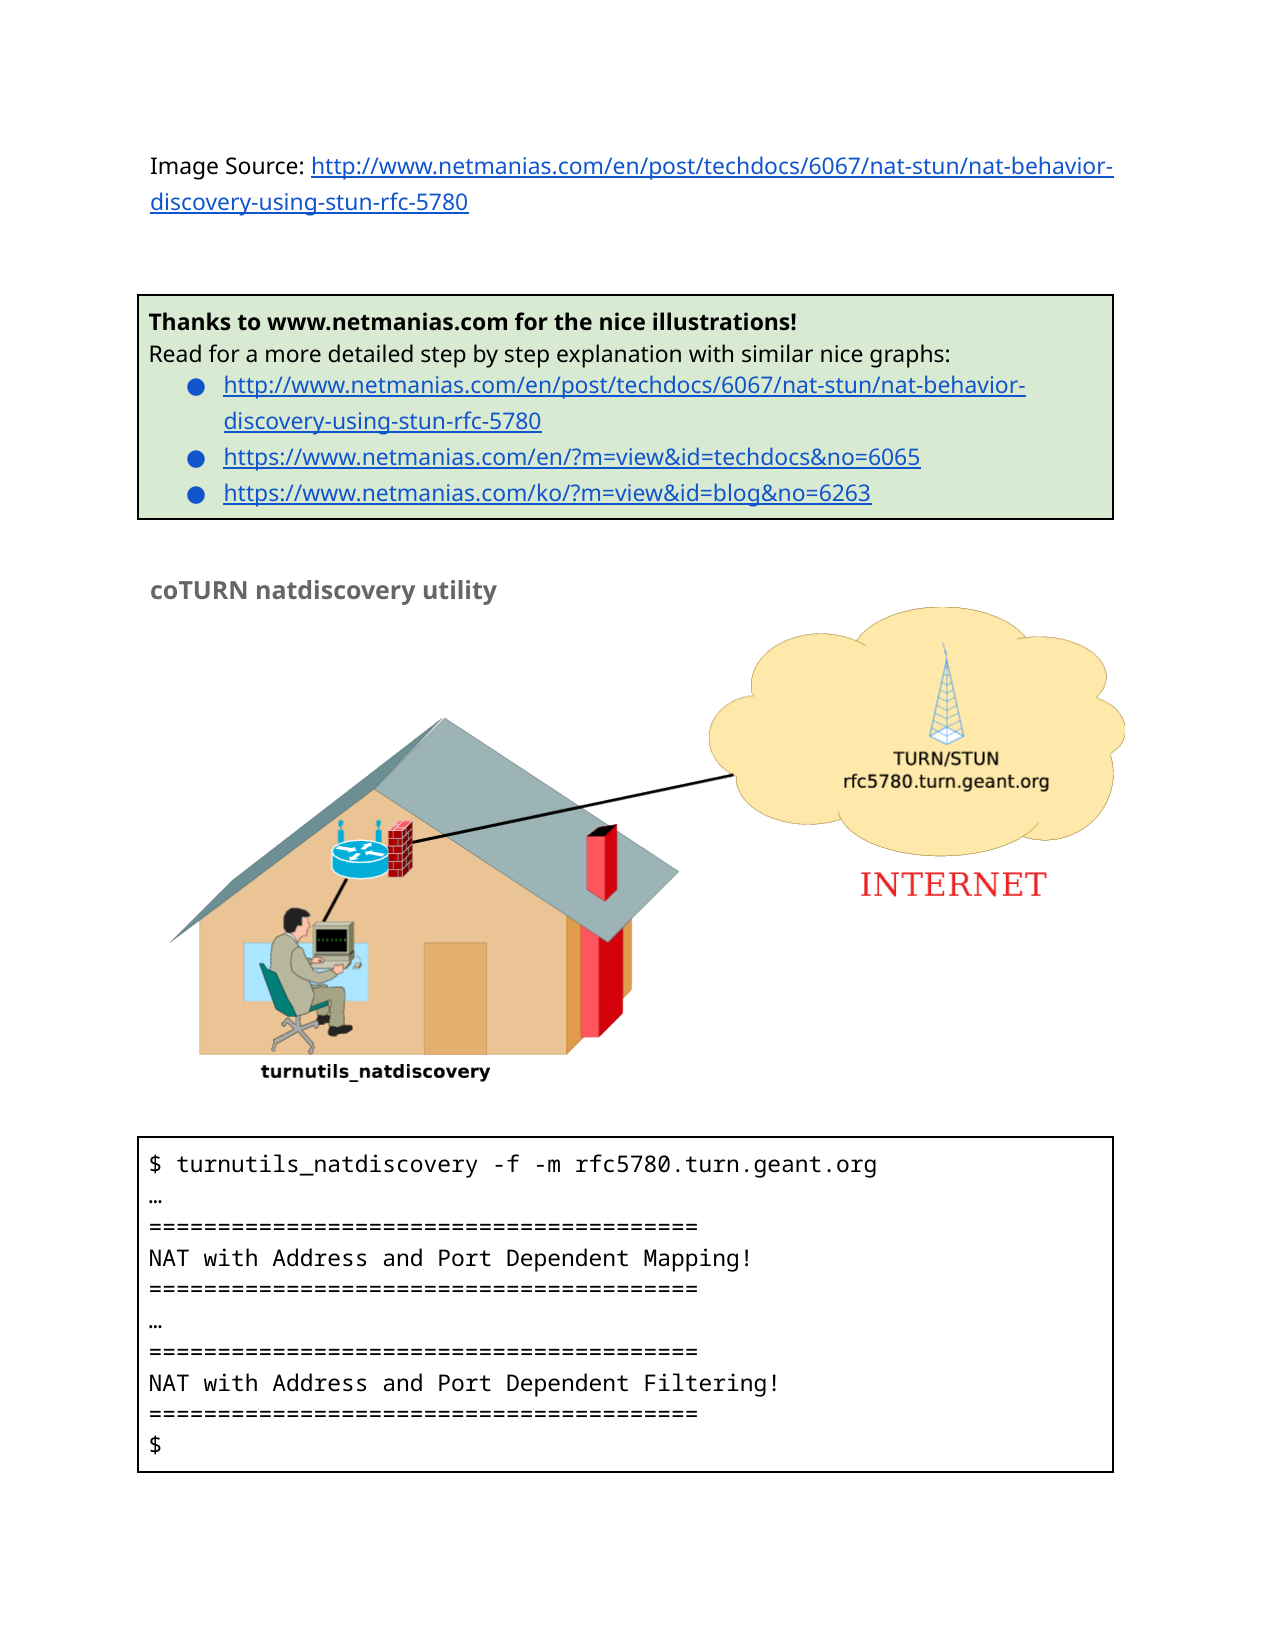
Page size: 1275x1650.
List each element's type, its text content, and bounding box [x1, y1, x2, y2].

subtitle coTURN natdiscovery utility [150, 573, 1125, 607]
picture [150, 607, 1125, 1082]
table_header $ turnutils_natdiscovery -f -m rfc5780.turn.geant.org … ======================================== NAT with Address and Port Dependent Mapping! ======================================== … ======================================== NAT with Address and Port Dependent Filtering! ======================================== $ [139, 1138, 1112, 1471]
text Image Source: http://www.netmanias.com/en/post/techdocs/6067/nat-stun/nat-behavior-discovery-using-stun-rfc-5780 [150, 150, 1125, 217]
table_header Thanks to www.netmanias.com for the nice illustrations! Read for a more detailed step by step explanation with similar nice graphs: http://www.netmanias.com/en/post/techdocs/6067/nat-stun/nat-behavior-discovery-using-stun-rfc-5780 https://www.netmanias.com/en/?m=view&id=techdocs&no=6065 https://www.netmanias.com/ko/?m=view&id=blog&no=6263 [139, 296, 1112, 518]
